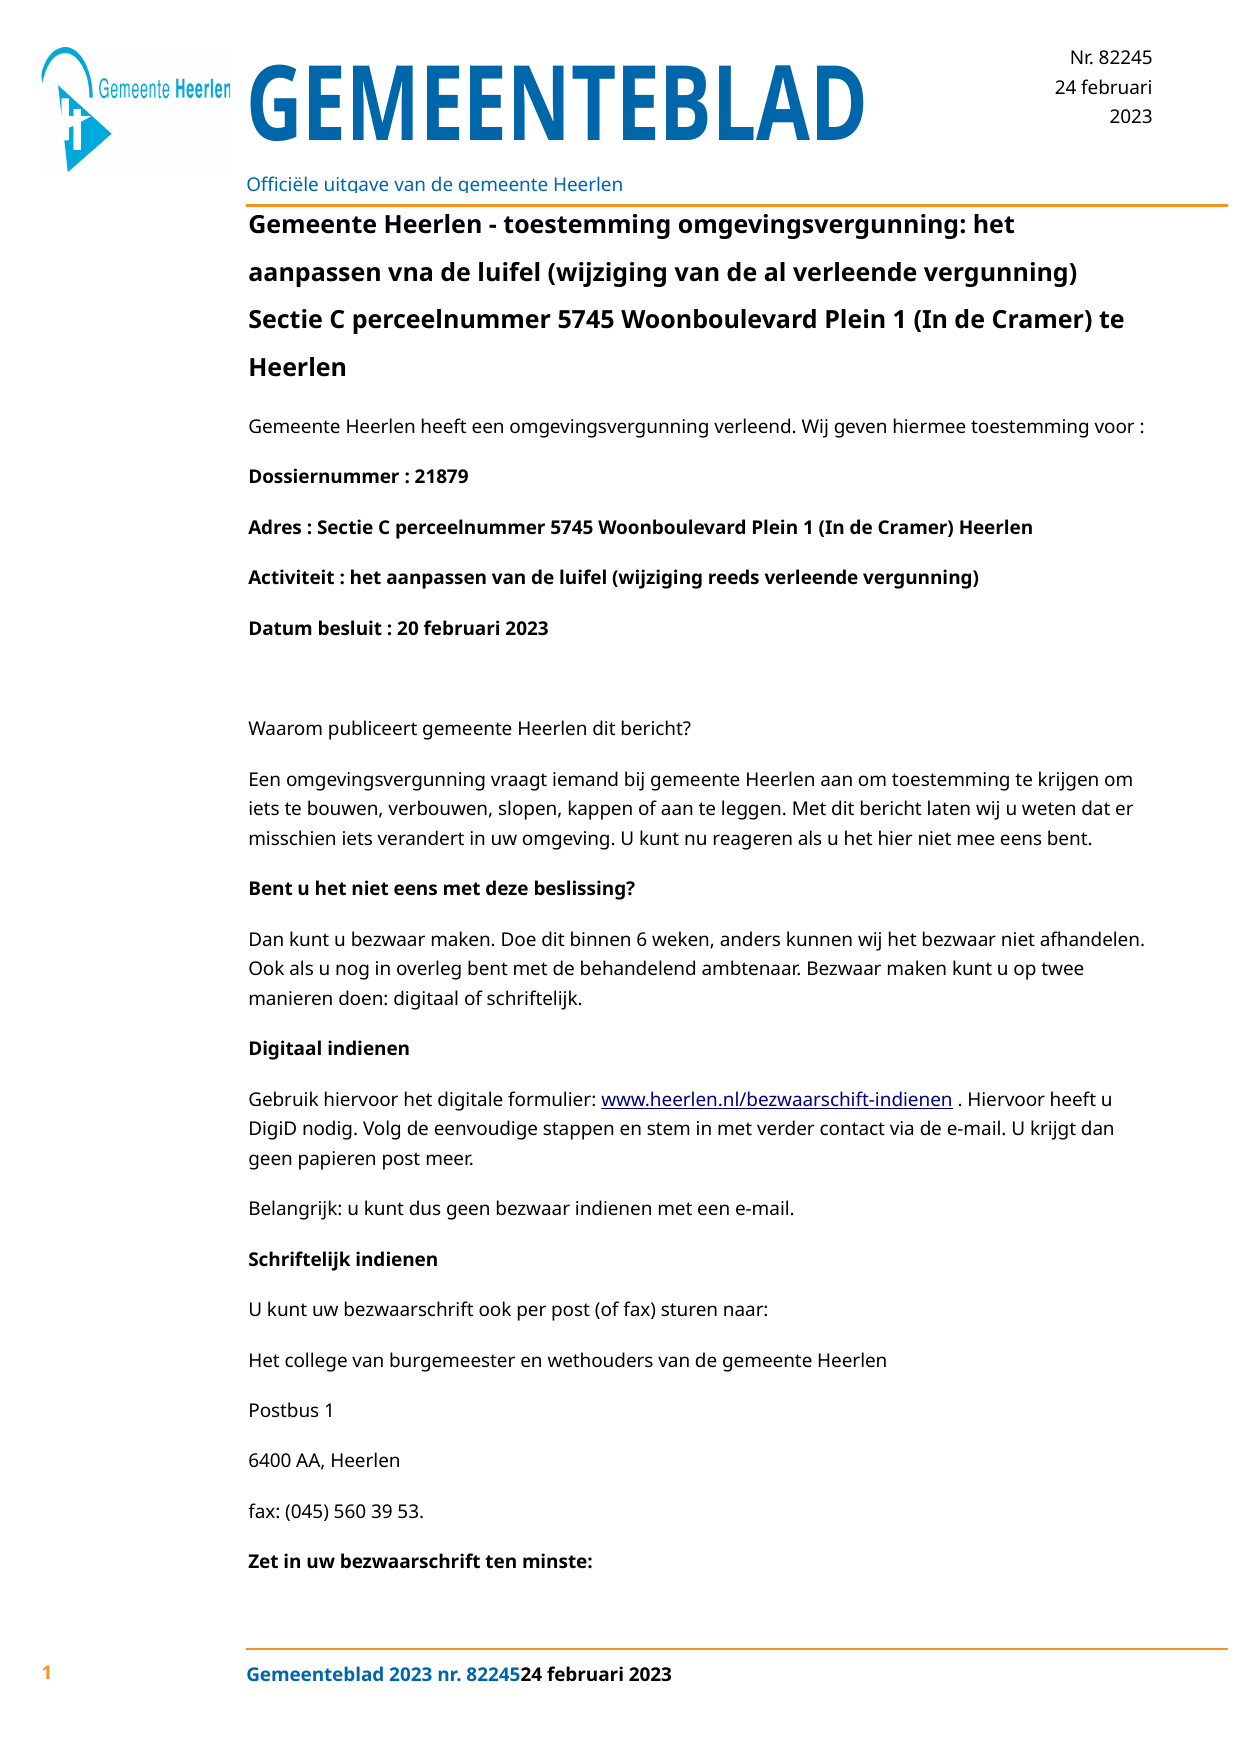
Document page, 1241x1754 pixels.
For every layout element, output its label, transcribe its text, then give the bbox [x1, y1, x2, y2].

text Het college van burgemeester en wethouders van de gemeente Heerlen [248, 1347, 1152, 1373]
text Adres : Sectie C perceelnummer 5745 Woonboulevard Plein 1 (In de Cramer) Heerlen [248, 514, 1152, 540]
text Een omgevingsvergunning vraagt iemand bij gemeente Heerlen aan om toestemming te krijgen om iets te bouwen, verbouwen, slopen, kappen of aan te leggen. Met dit bericht laten wij u weten dat er misschien iets verandert in uw omgeving. U kunt nu reageren als u het hier niet mee eens bent. [248, 766, 1152, 851]
text Digitaal indienen [248, 1036, 1152, 1061]
text Dan kunt u bezwaar maken. Doe dit binnen 6 weken, anders kunnen wij het bezwaar niet afhandelen. Ook als u nog in overleg bent met de behandelend ambtenaar. Bezwaar maken kunt u op twee manieren doen: digitaal of schriftelijk. [248, 926, 1152, 1011]
text Waarom publiceert gemeente Heerlen dit bericht? [248, 716, 1152, 741]
text Belangrijk: u kunt dus geen bezwaar indienen met een e-mail. [248, 1196, 1152, 1221]
text Gemeente Heerlen heeft een omgevingsvergunning verleend. Wij geven hiermee toestemming voor : [248, 413, 1152, 439]
text Gebruik hiervoor het digitale formulier: www.heerlen.nl/bezwaarschift-indienen . Hiervoor heeft u DigiD nodig. Volg de eenvoudige stappen en stem in met verder contact via de e-mail. U krijgt dan geen papieren post meer. [248, 1086, 1152, 1171]
text Bent u het niet eens met deze beslissing? [248, 876, 1152, 901]
text Dossiernummer : 21879 [248, 463, 1152, 489]
text Activiteit : het aanpassen van de luifel (wijziging reeds verleende vergunning) [248, 564, 1152, 590]
text fax: (045) 560 39 53. [248, 1498, 1152, 1524]
text U kunt uw bezwaarschrift ook per post (of fax) sturen naar: [248, 1296, 1152, 1322]
text Postbus 1 [248, 1397, 1152, 1423]
text Gemeente Heerlen - toestemming omgevingsvergunning: het aanpassen vna de luifel (wijziging van de al verleende vergunning) Sectie C perceelnummer 5745 Woonboulevard Plein 1 (In de Cramer) te Heerlen [248, 207, 1152, 384]
picture [41, 47, 59, 70]
text Zet in uw bezwaarschrift ten minste: [248, 1548, 1152, 1574]
text Schriftelijk indienen [248, 1246, 1152, 1272]
text 6400 AA, Heerlen [248, 1448, 1152, 1473]
picture [41, 47, 231, 172]
text Datum besluit : 20 februari 2023 [248, 615, 1152, 641]
